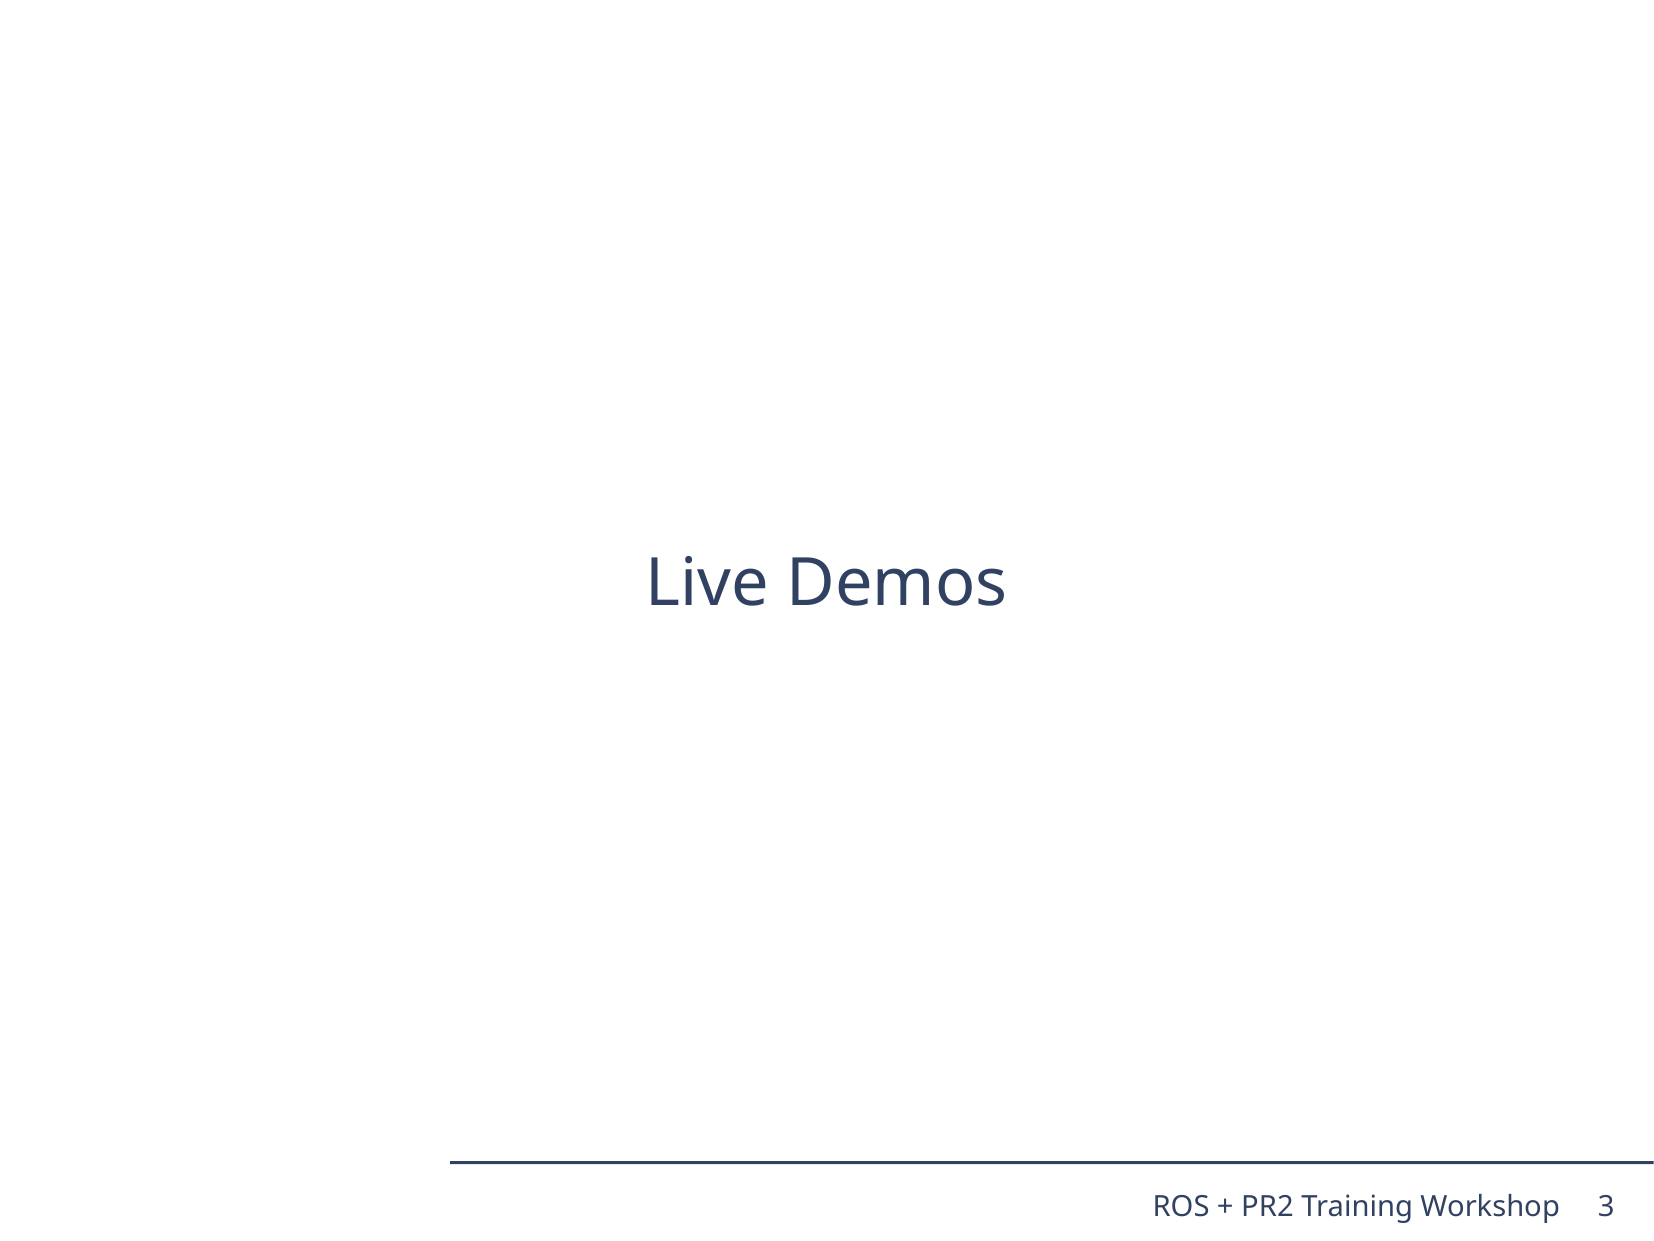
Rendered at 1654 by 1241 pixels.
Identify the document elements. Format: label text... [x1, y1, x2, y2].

subtitle Live Demos [82, 56, 1571, 1102]
